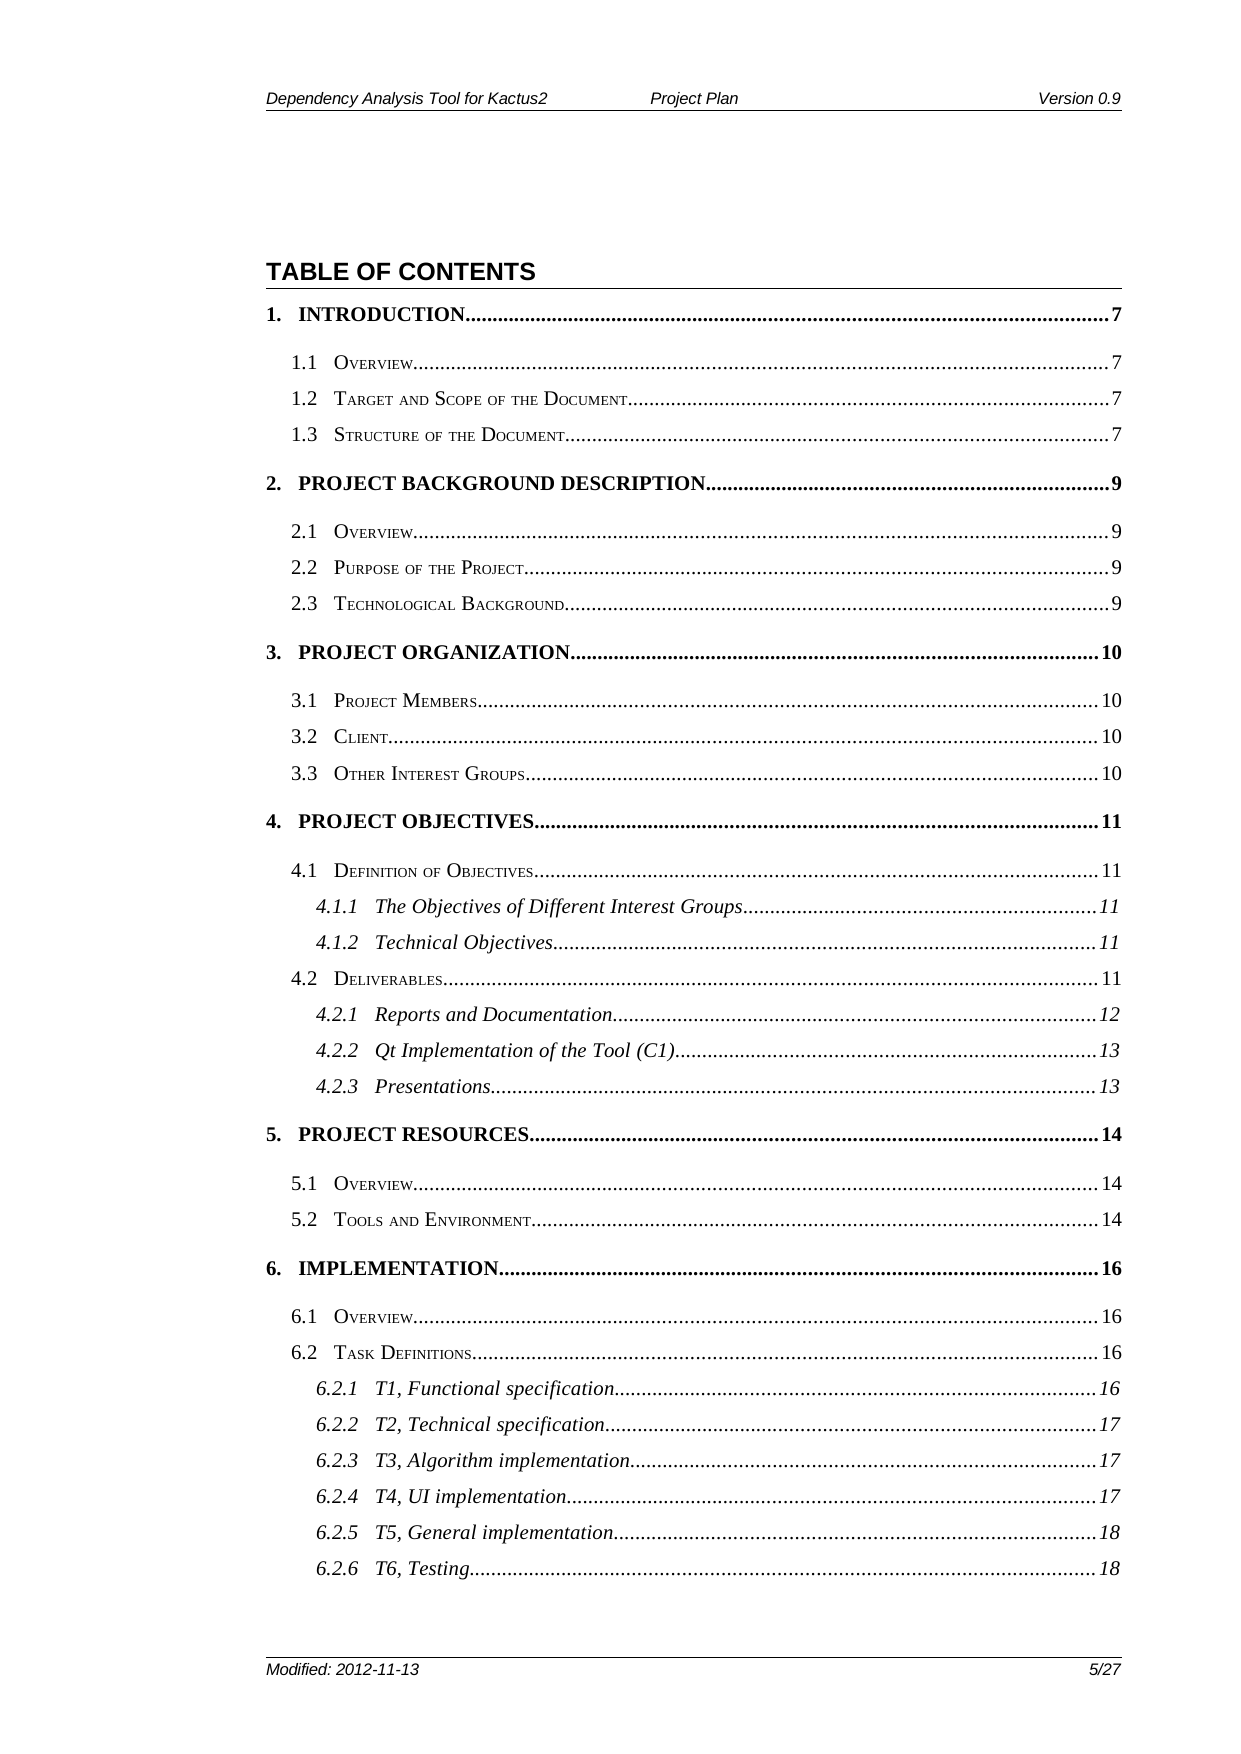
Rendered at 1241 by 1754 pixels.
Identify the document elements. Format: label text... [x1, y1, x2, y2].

text 4.2.1 Reports and Documentation 12 [316, 1002, 1122, 1026]
text 5.1 Overview 14 [291, 1171, 1122, 1195]
text 6.1 Overview 16 [291, 1304, 1122, 1328]
text 2.2 Purpose of the Project 9 [291, 555, 1122, 579]
text 1. Introduction 7 [266, 301, 1122, 326]
text 6.2.6 T6, Testing 18 [316, 1556, 1122, 1580]
text 3. Project Organization 10 [266, 640, 1122, 664]
text 2.3 Technological Background 9 [291, 591, 1122, 615]
list Table of Contents [266, 257, 1122, 288]
text 4.1 Definition of Objectives 11 [291, 857, 1122, 882]
text 6.2.5 T5, General implementation 18 [316, 1520, 1122, 1544]
text 1.2 Target and Scope of the Document 7 [291, 386, 1122, 410]
text 2.1 Overview 9 [291, 519, 1122, 543]
text 2. Project Background Description 9 [266, 471, 1122, 495]
text 3.3 Other Interest Groups 10 [291, 760, 1122, 784]
text 5. Project Resources 14 [266, 1122, 1122, 1146]
text 4.1.1 The Objectives of Different Interest Groups 11 [316, 893, 1122, 918]
text 6.2 Task Definitions 16 [291, 1340, 1122, 1364]
text 4.1.2 Technical Objectives 11 [316, 929, 1122, 954]
text 3.2 Client 10 [291, 724, 1122, 748]
text 4. Project Objectives 11 [266, 809, 1122, 833]
text 1.1 Overview 7 [291, 350, 1122, 374]
text 5.2 Tools and Environment 14 [291, 1207, 1122, 1231]
text 6.2.2 T2, Technical specification 17 [316, 1412, 1122, 1436]
text 1.3 Structure of the Document 7 [291, 422, 1122, 446]
text 6. Implementation 16 [266, 1255, 1122, 1279]
text 3.1 Project Members 10 [291, 688, 1122, 712]
text 6.2.4 T4, UI implementation 17 [316, 1484, 1122, 1508]
text 4.2.3 Presentations 13 [316, 1074, 1122, 1098]
text 4.2.2 Qt Implementation of the Tool (C1) 13 [316, 1038, 1122, 1062]
text 6.2.1 T1, Functional specification 16 [316, 1376, 1122, 1400]
text 6.2.3 T3, Algorithm implementation 17 [316, 1448, 1122, 1472]
text 4.2 Deliverables 11 [291, 966, 1122, 990]
